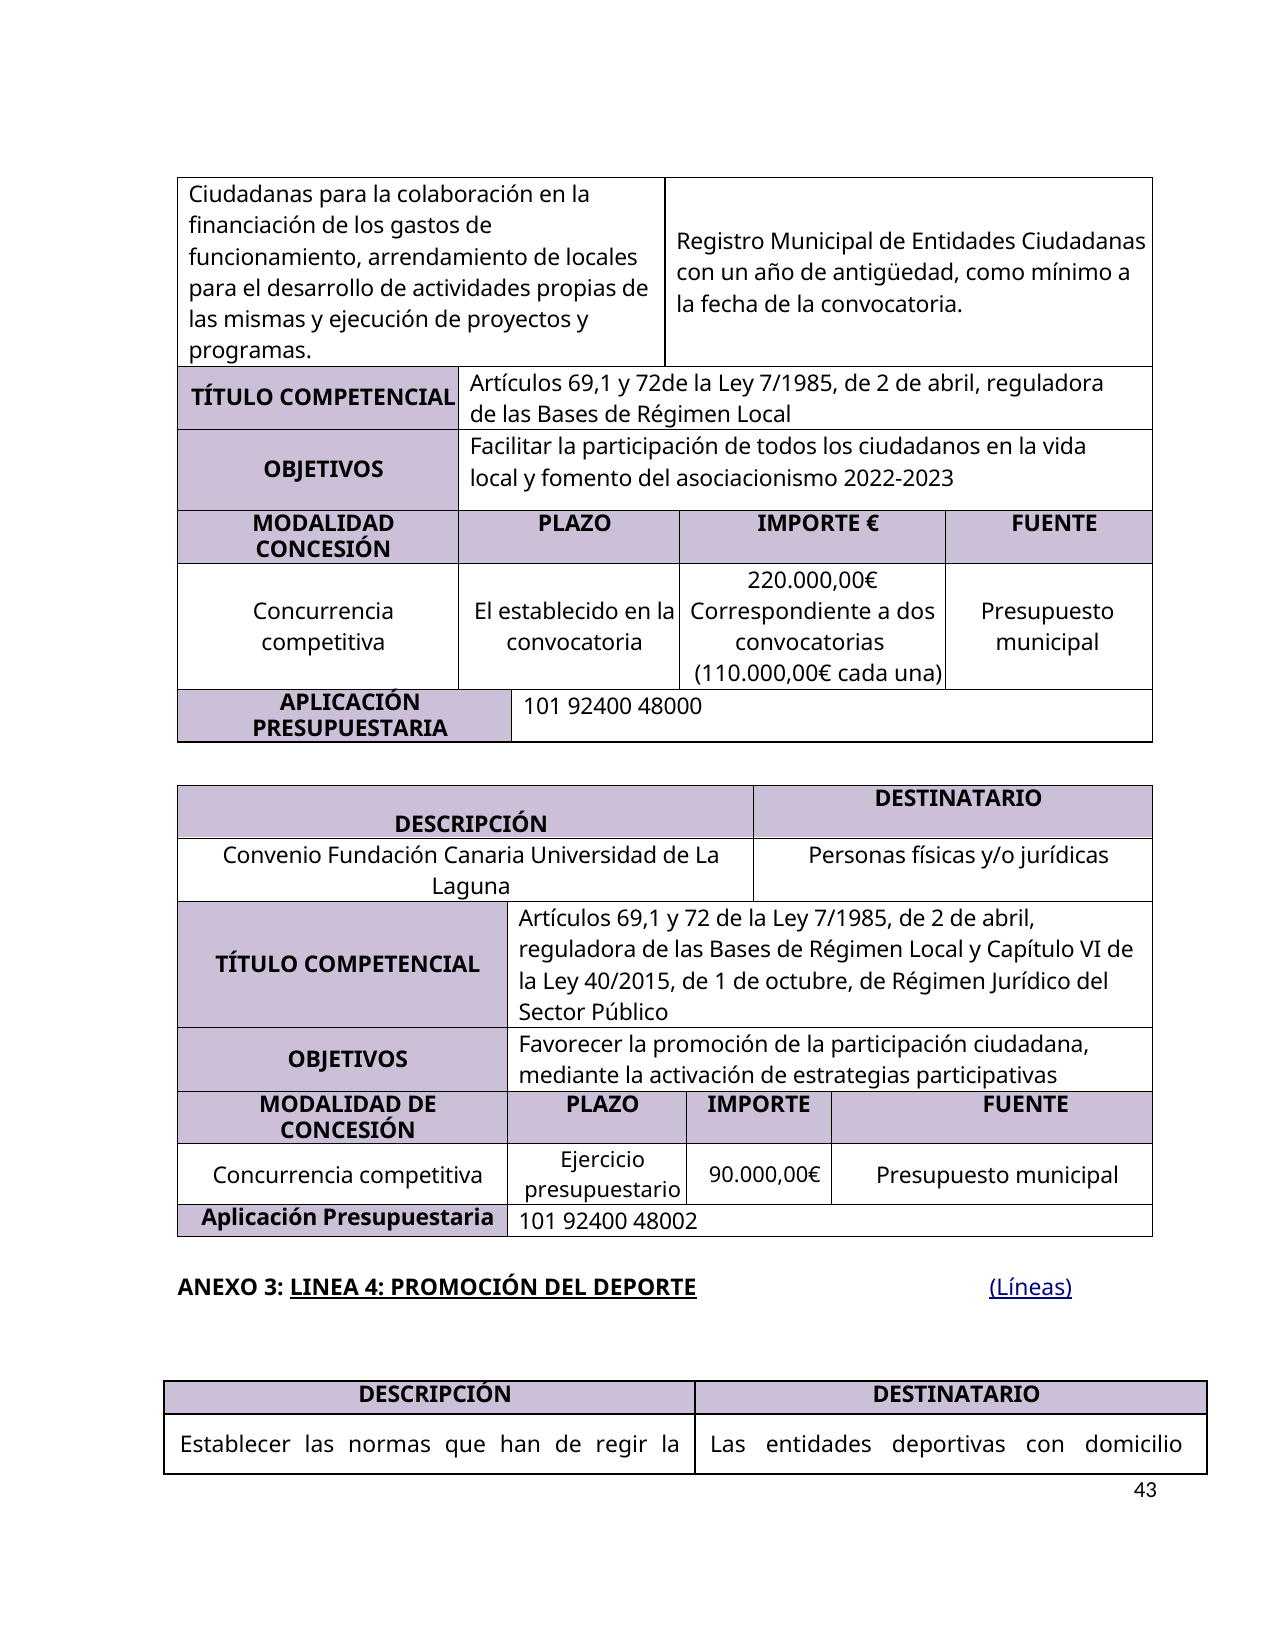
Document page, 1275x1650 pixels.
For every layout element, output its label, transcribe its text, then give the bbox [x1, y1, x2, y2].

table_cell Aplicación Presupuestaria [178, 1205, 507, 1236]
table_cell 220.000,00€ Correspondiente a dos convocatorias (110.000,00€ cada una) [680, 564, 945, 689]
table_cell Artículos 69,1 y 72 de la Ley 7/1985, de 2 de abril, reguladora de las Bases de Régimen Local y Capítulo VI de la Ley 40/2015, de 1 de octubre, de Régimen Jurídico del Sector Público [508, 902, 1152, 1027]
table_cell Establecer las normas que han de regir la [165, 1415, 694, 1473]
table_cell IMPORTE € [680, 511, 945, 563]
table_cell Favorecer la promoción de la participación ciudadana, mediante la activación de estrategias participativas [508, 1028, 1152, 1091]
table_cell Personas físicas y/o jurídicas [754, 839, 1152, 901]
text ANEXO 3: LINEA 4: PROMOCIÓN DEL DEPORTE (Líneas) [177, 1271, 1157, 1302]
table_cell Ciudadanas para la colaboración en la financiación de los gastos de funcionamiento, arrendamiento de locales para el desarrollo de actividades propias de las mismas y ejecución de proyectos y programas. [178, 178, 664, 366]
table_header DESCRIPCIÓN [178, 786, 753, 837]
table_cell Concurrencia competitiva [178, 564, 458, 689]
table_cell Ejercicio presupuestario [508, 1144, 686, 1204]
table_cell Artículos 69,1 y 72de la Ley 7/1985, de 2 de abril, reguladora de las Bases de Régimen Local [459, 367, 1152, 429]
table_cell Concurrencia competitiva [178, 1144, 507, 1204]
table_cell Convenio Fundación Canaria Universidad de La Laguna [178, 839, 753, 901]
table_cell APLICACIÓN PRESUPUESTARIA [178, 690, 511, 741]
table_cell TÍTULO COMPETENCIAL [178, 902, 507, 1027]
table_cell FUENTE [832, 1092, 1152, 1143]
table_header DESTINATARIO [696, 1382, 1206, 1413]
table_cell OBJETIVOS [178, 430, 458, 510]
table_cell Las entidades deportivas con domicilio [696, 1415, 1206, 1473]
table_cell Presupuesto municipal [832, 1144, 1152, 1204]
table_cell Registro Municipal de Entidades Ciudadanas con un año de antigüedad, como mínimo a la fecha de la convocatoria. [666, 178, 1152, 366]
table_cell 101 92400 48000 [512, 690, 1152, 741]
table_header DESTINATARIO [754, 786, 1152, 837]
table_header DESCRIPCIÓN [165, 1382, 694, 1413]
table_cell MODALIDAD CONCESIÓN [178, 511, 458, 563]
table_cell Facilitar la participación de todos los ciudadanos en la vida local y fomento del asociacionismo 2022-2023 [459, 430, 1152, 510]
table_cell 101 92400 48002 [508, 1205, 1152, 1236]
table_cell IMPORTE [687, 1092, 831, 1143]
table_cell 90.000,00€ [687, 1144, 831, 1204]
table_cell Presupuesto municipal [946, 564, 1152, 689]
table_cell PLAZO [459, 511, 679, 563]
table_cell TÍTULO COMPETENCIAL [178, 367, 458, 429]
table_cell PLAZO [508, 1092, 686, 1143]
table_cell El establecido en la convocatoria [459, 564, 679, 689]
table_cell OBJETIVOS [178, 1028, 507, 1091]
table_cell MODALIDAD DE CONCESIÓN [178, 1092, 507, 1143]
table_cell FUENTE [946, 511, 1152, 563]
